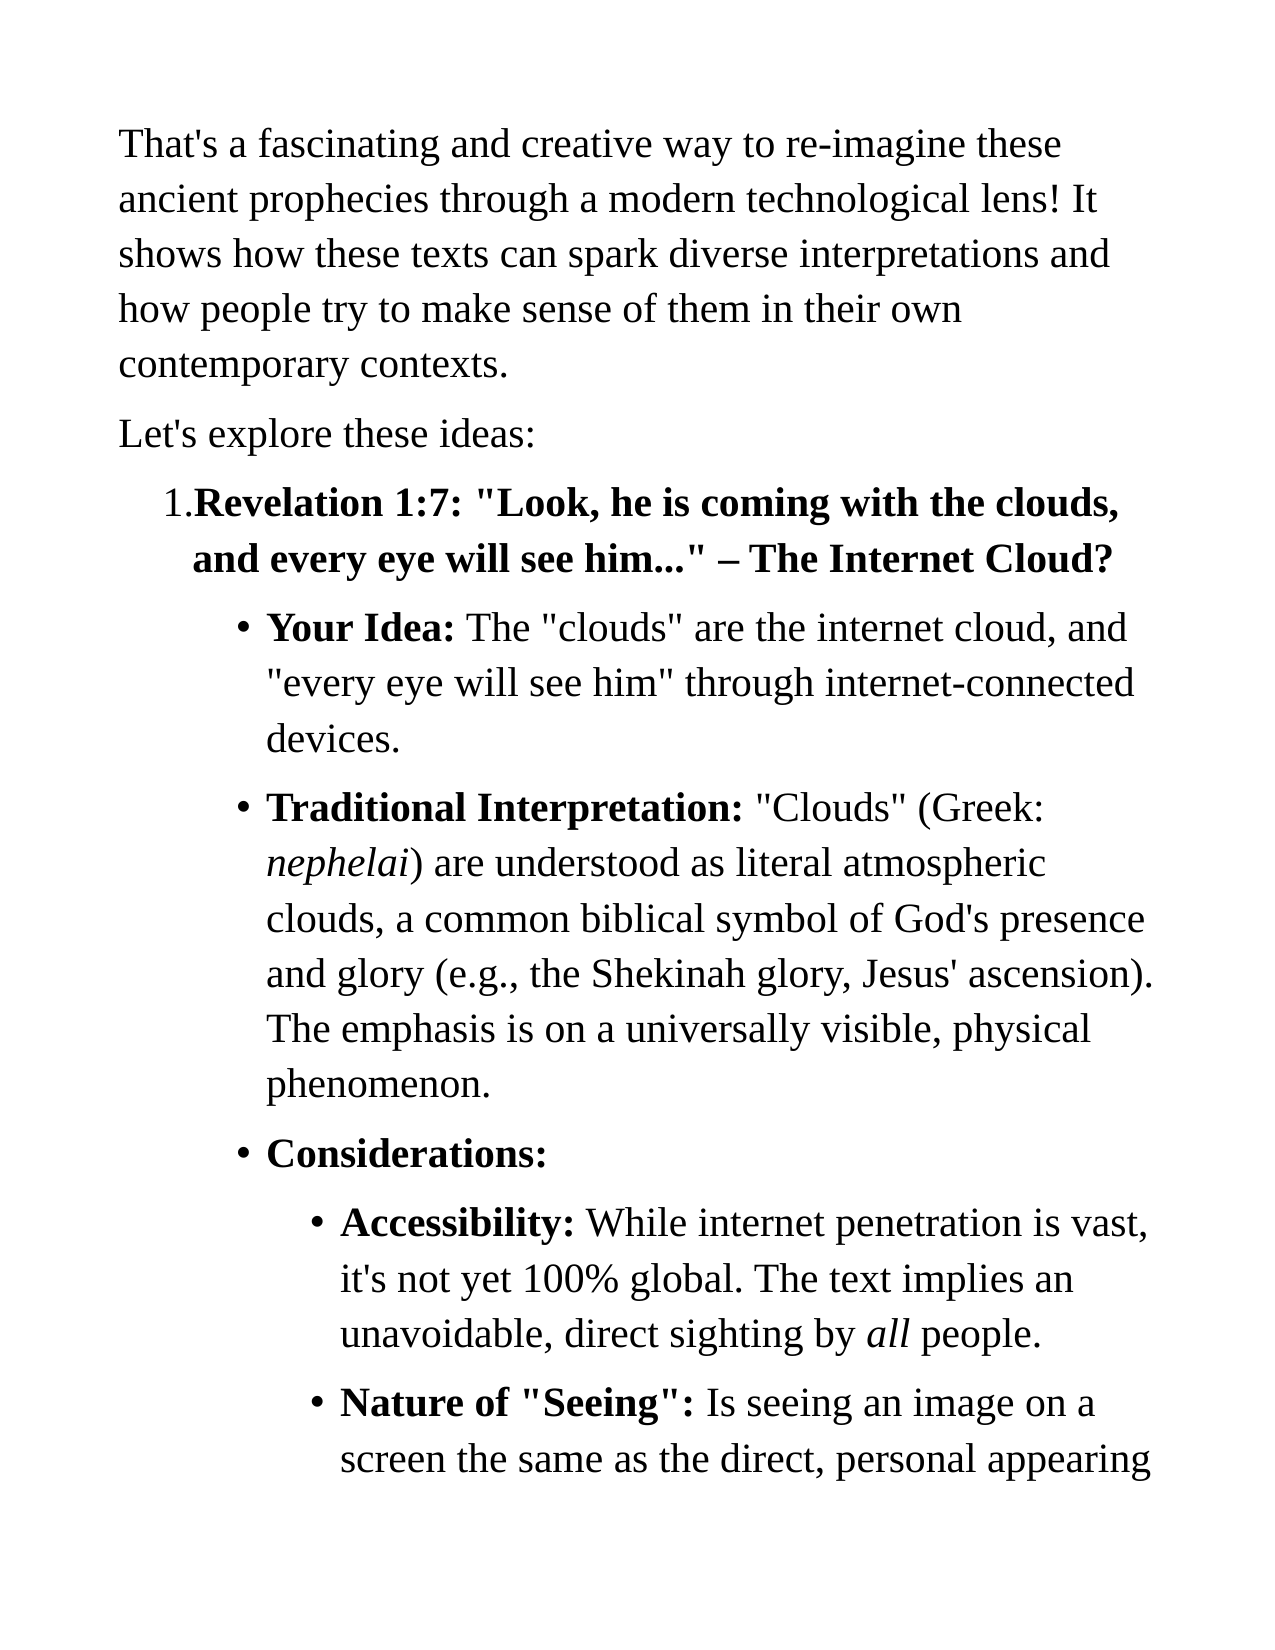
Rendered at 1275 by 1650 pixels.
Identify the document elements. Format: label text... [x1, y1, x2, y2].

text Let's explore these ideas: [118, 408, 1157, 456]
list Traditional Interpretation: "Clouds" (Greek: nephelai) are understood as literal atmospheric clouds, a common biblical symbol of God's presence and glory (e.g., the Shekinah glory, Jesus' ascension). The emphasis is on a universally visible, physical phenomenon. [236, 783, 1157, 1106]
list Your Idea: The "clouds" are the internet cloud, and "every eye will see him" through internet-connected devices. [236, 603, 1157, 761]
list Accessibility: While internet penetration is vast, it's not yet 100% global. The text implies an unavoidable, direct sighting by all people. [310, 1198, 1157, 1356]
text That's a fascinating and creative way to re-imagine these ancient prophecies through a modern technological lens! It shows how these texts can spark diverse interpretations and how people try to make sense of them in their own contemporary contexts. [118, 118, 1157, 386]
list Considerations: [236, 1128, 1157, 1176]
list Revelation 1:7: "Look, he is coming with the clouds, and every eye will see him..." – The Internet Cloud? [162, 478, 1157, 581]
list Nature of "Seeing": Is seeing an image on a screen the same as the direct, personal appearing [310, 1378, 1157, 1481]
